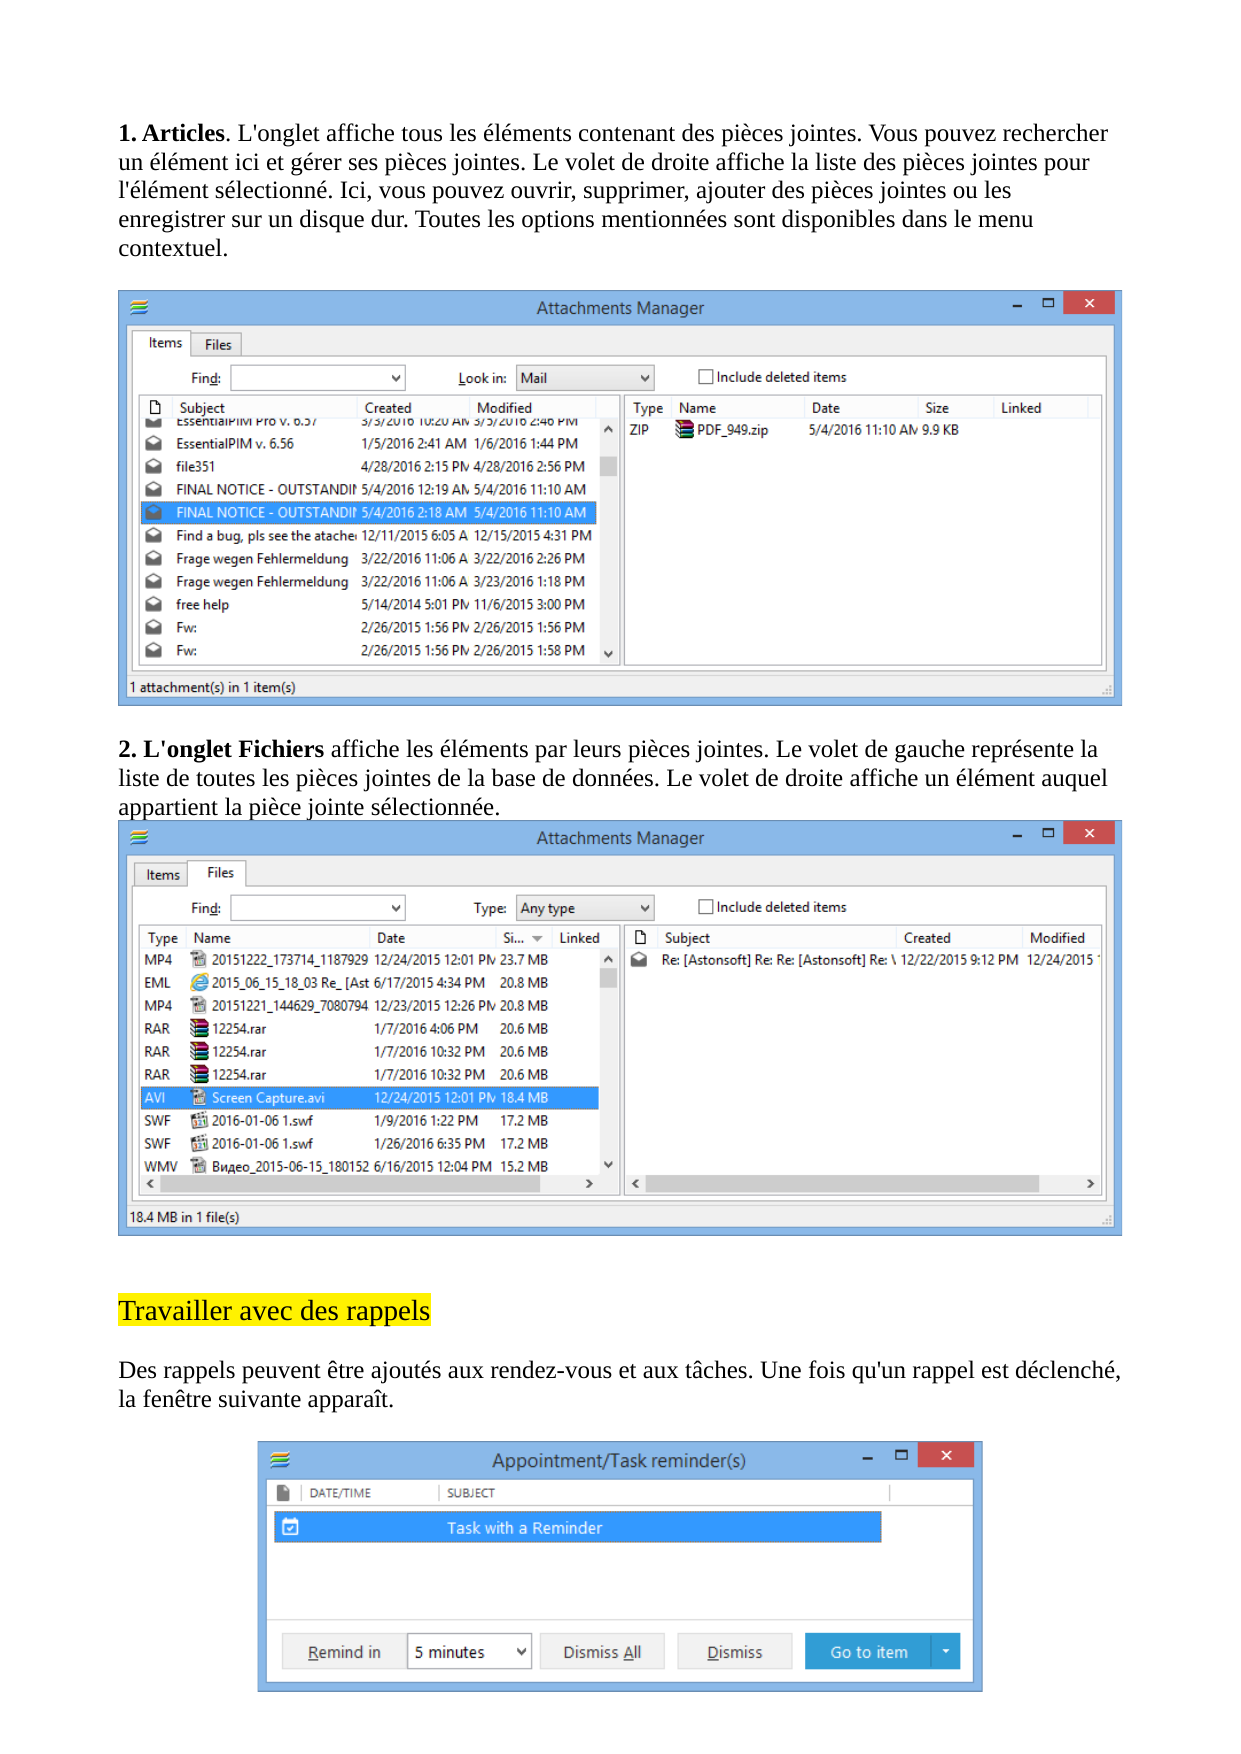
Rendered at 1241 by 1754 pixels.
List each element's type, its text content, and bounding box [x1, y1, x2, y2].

text 2. L'onglet Fichiers affiche les éléments par leurs pièces jointes. Le volet de gauche représente la liste de toutes les pièces jointes de la base de données. Le volet de droite affiche un élément auquel appartient la pièce jointe sélectionnée. [118, 734, 1122, 820]
text Des rappels peuvent être ajoutés aux rendez-vous et aux tâches. Une fois qu'un rappel est déclenché, la fenêtre suivante apparaît. [118, 1355, 1122, 1412]
picture [257, 1441, 983, 1692]
text 1. Articles. L'onglet affiche tous les éléments contenant des pièces jointes. Vous pouvez rechercher un élément ici et gérer ses pièces jointes. Le volet de droite affiche la liste des pièces jointes pour l'élément sélectionné. Ici, vous pouvez ouvrir, supprimer, ajouter des pièces jointes ou les enregistrer sur un disque dur. Toutes les options mentionnées sont disponibles dans le menu contextuel. [118, 118, 1122, 262]
picture [118, 820, 1123, 1236]
text Travailler avec des rappels [118, 1293, 1122, 1326]
picture [118, 290, 1123, 706]
